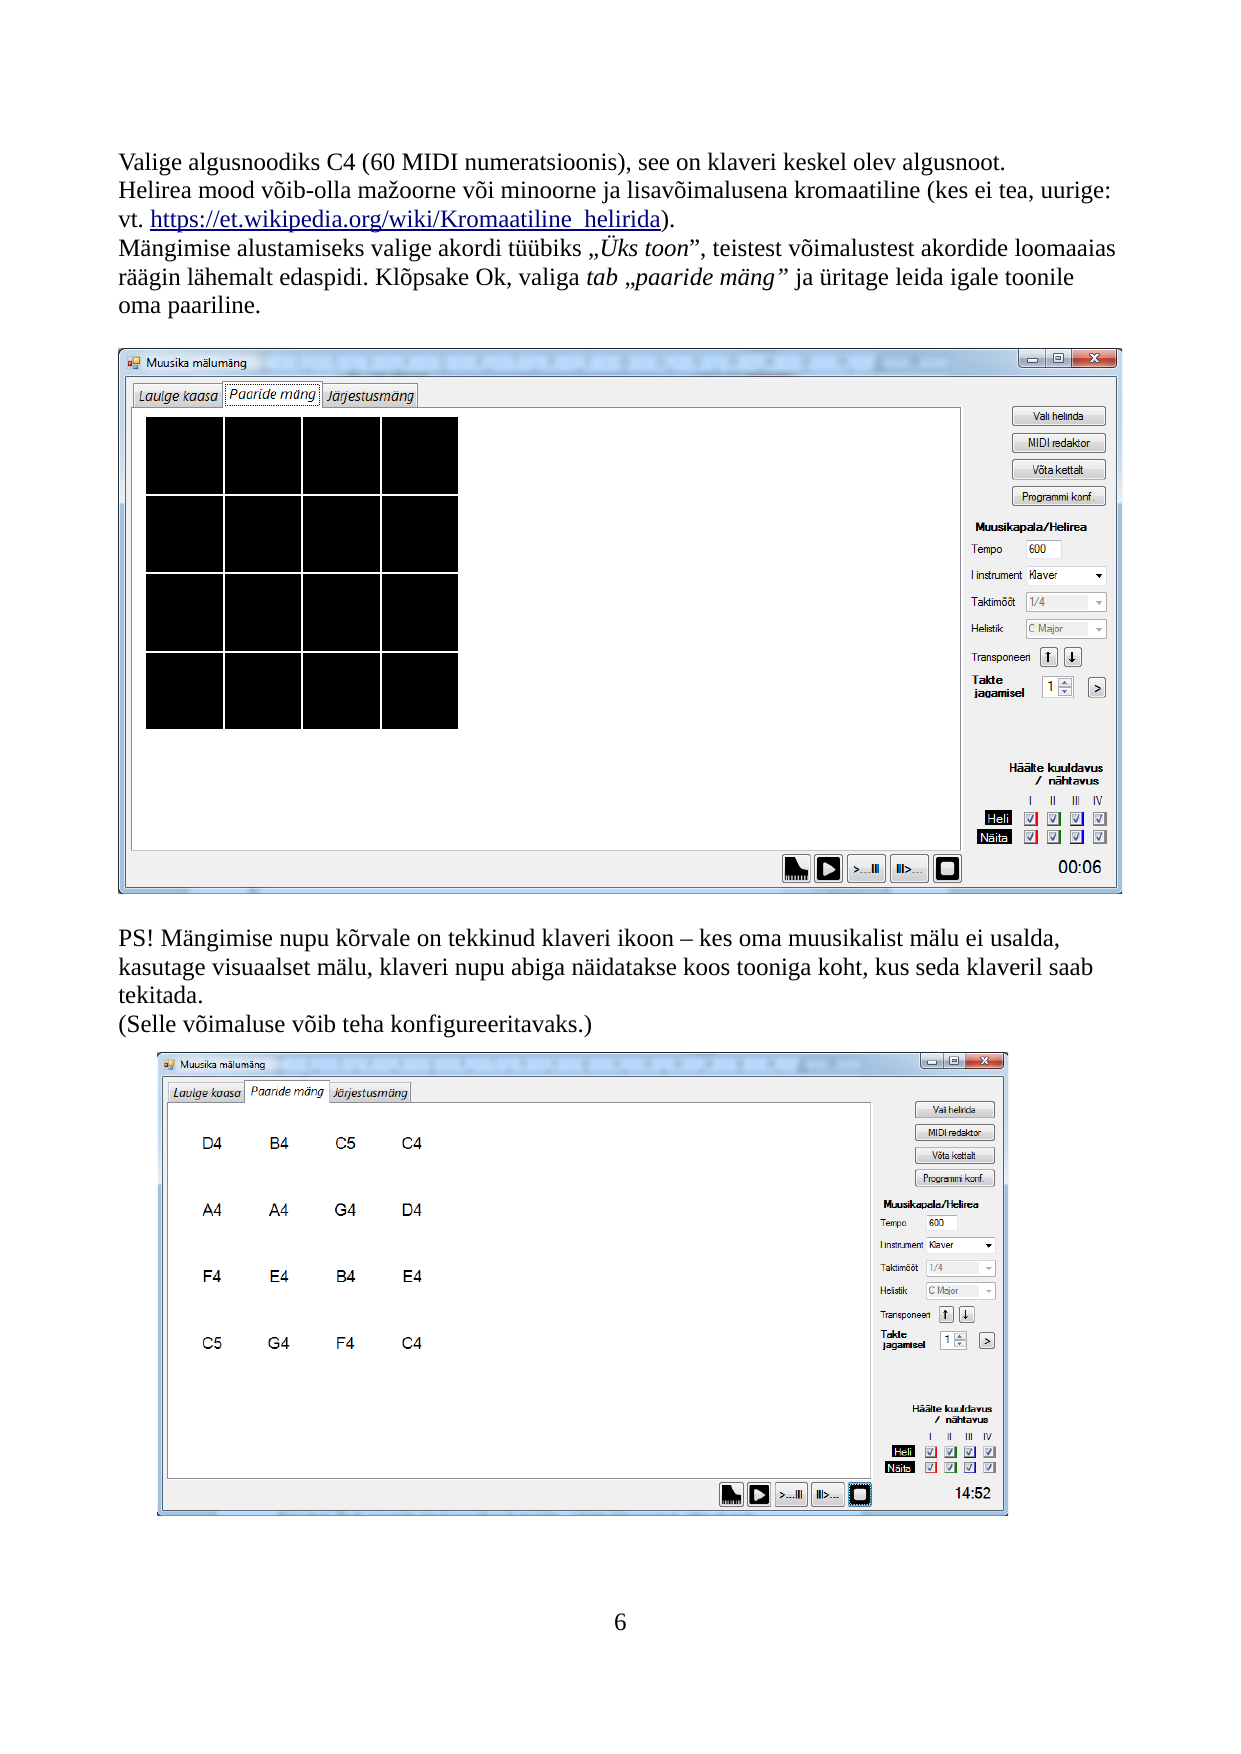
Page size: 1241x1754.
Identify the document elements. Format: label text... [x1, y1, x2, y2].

picture [118, 348, 1123, 894]
text PS! Mängimise nupu kõrvale on tekkinud klaveri ikoon – kes oma muusikalist mälu ei usalda, kasutage visuaalset mälu, klaveri nupu abiga näidatakse koos tooniga koht, kus seda klaveril saab tekitada. (Selle võimaluse võib teha konfigureeritavaks.) [118, 923, 1122, 1038]
text Helirea mood võib-olla mažoorne või minoorne ja lisavõimalusena kromaatiline (kes ei tea, uurige: vt. https://et.wikipedia.org/wiki/Kromaatiline_helirida). Mängimise alustamiseks valige akordi tüübiks „Üks toon”, teistest võimalustest akordide loomaaias räägin lähemalt edaspidi. Klõpsake Ok, valiga tab „paaride mäng” ja üritage leida igale toonile oma paariline. [118, 176, 1122, 319]
picture [157, 1052, 1009, 1516]
text Valige algusnoodiks C4 (60 MIDI numeratsioonis), see on klaveri keskel olev algusnoot. [118, 147, 1122, 176]
